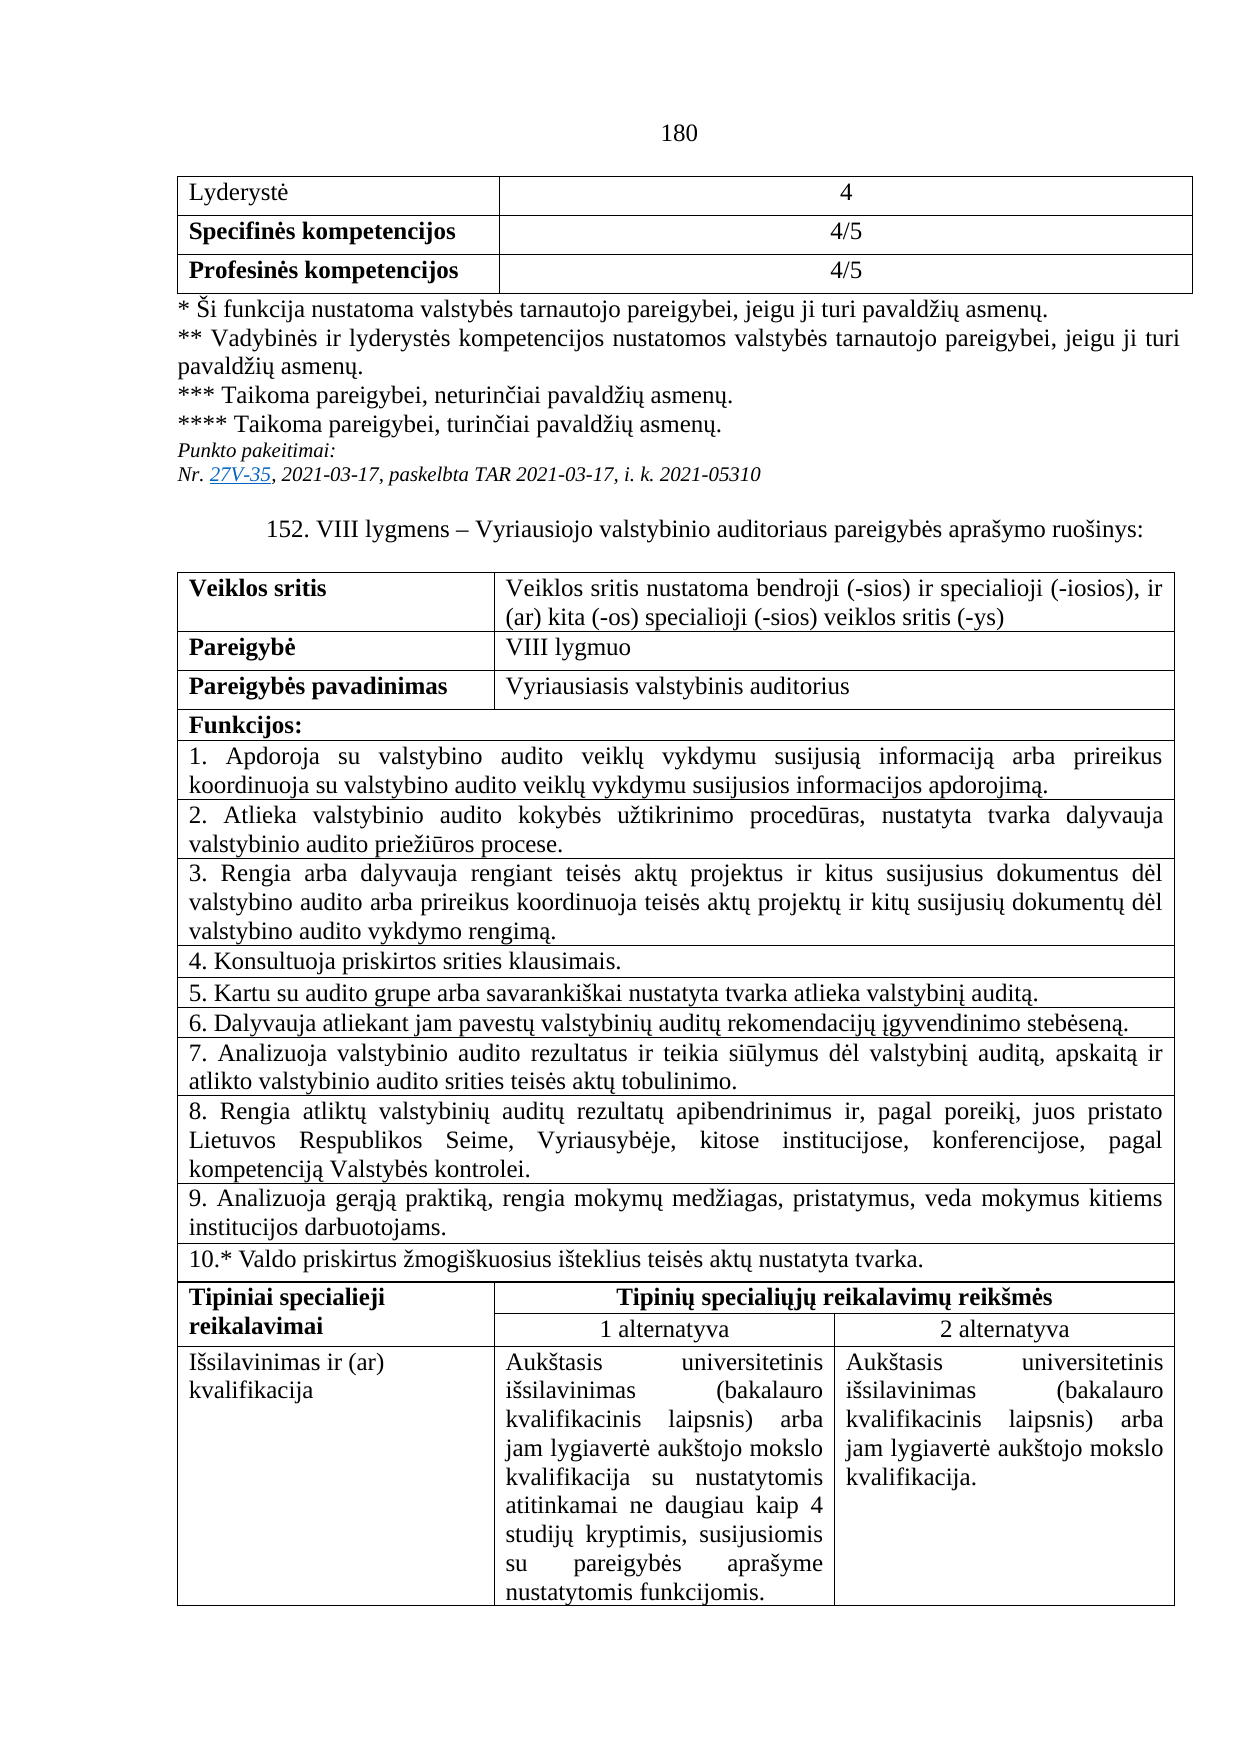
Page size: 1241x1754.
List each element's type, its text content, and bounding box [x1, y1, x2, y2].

table_cell 2 alternatyva [835, 1314, 1174, 1346]
table_cell Specifinės kompetencijos [178, 216, 499, 254]
table_cell 4. Konsultuoja priskirtos srities klausimais. [178, 946, 1174, 977]
text 152. VIII lygmens – Vyriausiojo valstybinio auditoriaus pareigybės aprašymo ruošinys: [177, 514, 1181, 543]
table_cell Vyriausiasis valstybinis auditorius [495, 671, 1174, 709]
table_cell 1 alternatyva [495, 1314, 834, 1346]
text Nr. 27V-35, 2021-03-17, paskelbta TAR 2021-03-17, i. k. 2021-05310 [177, 462, 1181, 486]
text Punkto pakeitimai: [177, 438, 1181, 462]
table_header Veiklos sritis [178, 573, 494, 631]
table_header Veiklos sritis nustatoma bendroji (-sios) ir specialioji (-iosios), ir (ar) kita (-os) specialioji (-sios) veiklos sritis (-ys) [495, 573, 1174, 631]
table_cell Profesinės kompetencijos [178, 255, 499, 293]
table_cell 10.* Valdo priskirtus žmogiškuosius išteklius teisės aktų nustatyta tvarka. [178, 1244, 1174, 1281]
table_cell 4/5 [500, 216, 1192, 254]
table_cell 8. Rengia atliktų valstybinių auditų rezultatų apibendrinimus ir, pagal poreikį, juos pristato Lietuvos Respublikos Seime, Vyriausybėje, kitose institucijose, konferencijose, pagal kompetenciją Valstybės kontrolei. [178, 1096, 1174, 1182]
text * Ši funkcija nustatoma valstybės tarnautojo pareigybei, jeigu ji turi pavaldžių asmenų. [177, 294, 1181, 323]
text **** Taikoma pareigybei, turinčiai pavaldžių asmenų. [177, 409, 1181, 438]
table_cell 1. Apdoroja su valstybino audito veiklų vykdymu susijusią informaciją arba prireikus koordinuoja su valstybino audito veiklų vykdymu susijusios informacijos apdorojimą. [178, 741, 1174, 799]
table_cell 7. Analizuoja valstybinio audito rezultatus ir teikia siūlymus dėl valstybinį auditą, apskaitą ir atlikto valstybinio audito srities teisės aktų tobulinimo. [178, 1038, 1174, 1095]
table_cell 4/5 [500, 255, 1192, 293]
table_cell Tipiniai specialieji reikalavimai [178, 1283, 494, 1346]
table_cell Tipinių specialiųjų reikalavimų reikšmės [495, 1283, 1174, 1313]
table_cell 3. Rengia arba dalyvauja rengiant teisės aktų projektus ir kitus susijusius dokumentus dėl valstybino audito arba prireikus koordinuoja teisės aktų projektų ir kitų susijusių dokumentų dėl valstybino audito vykdymo rengimą. [178, 859, 1174, 945]
table_cell 9. Analizuoja gerąją praktiką, rengia mokymų medžiagas, pristatymus, veda mokymus kitiems institucijos darbuotojams. [178, 1184, 1174, 1243]
text *** Taikoma pareigybei, neturinčiai pavaldžių asmenų. [177, 380, 1181, 409]
table_cell Pareigybė [178, 632, 494, 670]
table_cell VIII lygmuo [495, 632, 1174, 670]
table_cell Aukštasis universitetinis išsilavinimas (bakalauro kvalifikacinis laipsnis) arba jam lygiavertė aukštojo mokslo kvalifikacija. [835, 1347, 1174, 1605]
table_cell Lyderystė [178, 177, 499, 215]
text ** Vadybinės ir lyderystės kompetencijos nustatomos valstybės tarnautojo pareigybei, jeigu ji turi pavaldžių asmenų. [177, 323, 1181, 380]
table_cell Funkcijos: [178, 710, 1174, 740]
table_cell 6. Dalyvauja atliekant jam pavestų valstybinių auditų rekomendacijų įgyvendinimo stebėseną. [178, 1008, 1174, 1037]
table_cell 4 [500, 177, 1192, 215]
table_cell 2. Atlieka valstybinio audito kokybės užtikrinimo procedūras, nustatyta tvarka dalyvauja valstybinio audito priežiūros procese. [178, 800, 1174, 857]
table_cell Pareigybės pavadinimas [178, 671, 494, 709]
table_cell Išsilavinimas ir (ar) kvalifikacija [178, 1347, 494, 1605]
table_cell 5. Kartu su audito grupe arba savarankiškai nustatyta tvarka atlieka valstybinį auditą. [178, 978, 1174, 1007]
table_cell Aukštasis universitetinis išsilavinimas (bakalauro kvalifikacinis laipsnis) arba jam lygiavertė aukštojo mokslo kvalifikacija su nustatytomis atitinkamai ne daugiau kaip 4 studijų kryptimis, susijusiomis su pareigybės aprašyme nustatytomis funkcijomis. [495, 1347, 834, 1605]
